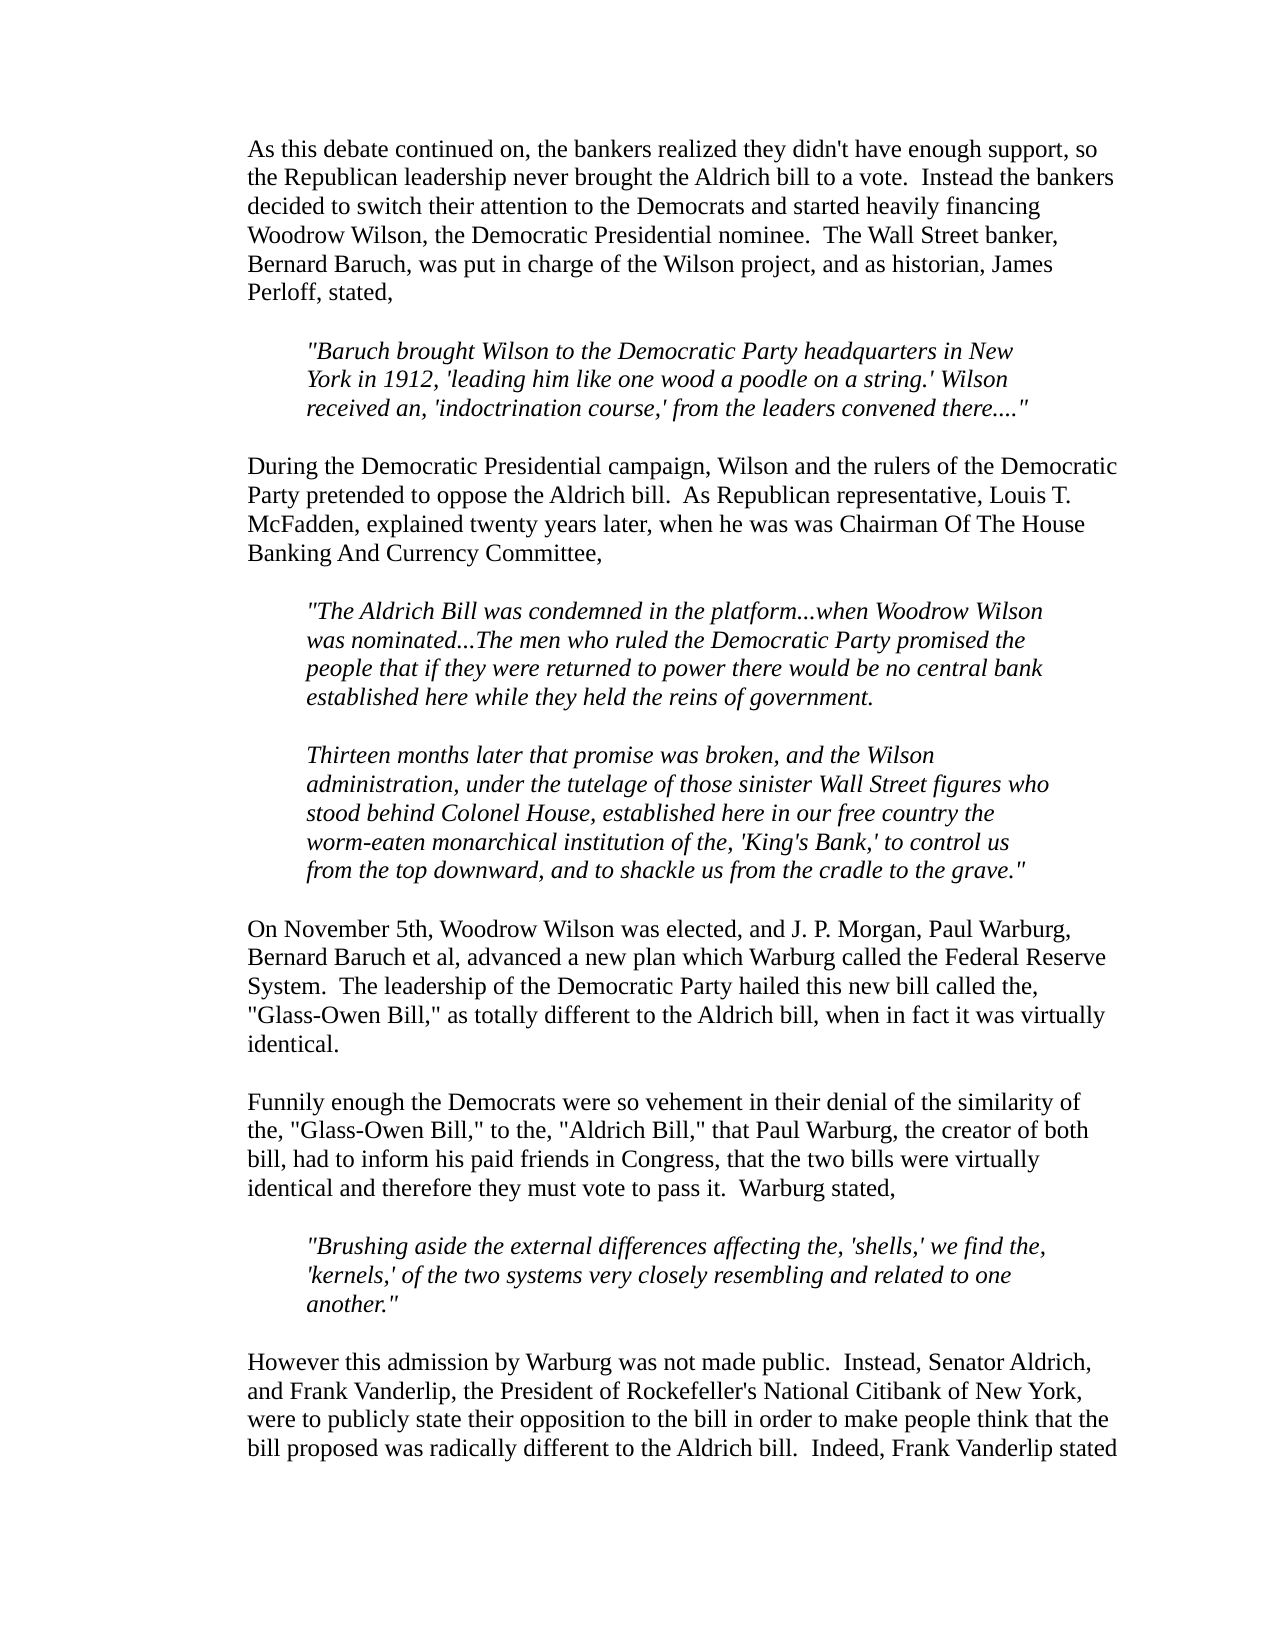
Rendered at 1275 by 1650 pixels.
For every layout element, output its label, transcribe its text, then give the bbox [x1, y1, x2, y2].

table_cell As this debate continued on, the bankers realized they didn't have enough support, so the Republican leadership never brought the Aldrich bill to a vote. Instead the bankers decided to switch their attention to the Democrats and started heavily financing Woodrow Wilson, the Democratic Presidential nominee. The Wall Street banker, Bernard Baruch, was put in charge of the Wilson project, and as historian, James Perloff, stated, "Baruch brought Wilson to the Democratic Party headquarters in New York in 1912, 'leading him like one wood a poodle on a string.' Wilson received an, 'indoctrination course,' from the leaders convened there...." During the Democratic Presidential campaign, Wilson and the rulers of the Democratic Party pretended to oppose the Aldrich bill. As Republican representative, Louis T. McFadden, explained twenty years later, when he was was Chairman Of The House Banking And Currency Committee, "The Aldrich Bill was condemned in the platform...when Woodrow Wilson was nominated...The men who ruled the Democratic Party promised the people that if they were returned to power there would be no central bank established here while they held the reins of government. Thirteen months later that promise was broken, and the Wilson administration, under the tutelage of those sinister Wall Street figures who stood behind Colonel House, established here in our free country the worm-eaten monarchical institution of the, 'King's Bank,' to control us from the top downward, and to shackle us from the cradle to the grave." On November 5th, Woodrow Wilson was elected, and J. P. Morgan, Paul Warburg, Bernard Baruch et al, advanced a new plan which Warburg called the Federal Reserve System. The leadership of the Democratic Party hailed this new bill called the, "Glass-Owen Bill," as totally different to the Aldrich bill, when in fact it was virtually identical. Funnily enough the Democrats were so vehement in their denial of the similarity of the, "Glass-Owen Bill," to the, "Aldrich Bill," that Paul Warburg, the creator of both bill, had to inform his paid friends in Congress, that the two bills were virtually identical and therefore they must vote to pass it. Warburg stated, "Brushing aside the external differences affecting the, 'shells,' we find the, 'kernels,' of the two systems very closely resembling and related to one another." However this admission by Warburg was not made public. Instead, Senator Aldrich, and Frank Vanderlip, the President of Rockefeller's National Citibank of New York, were to publicly state their opposition to the bill in order to make people think that the bill proposed was radically different to the Aldrich bill. Indeed, Frank Vanderlip stated [231, 118, 1134, 1478]
table_cell [118, 118, 231, 1478]
